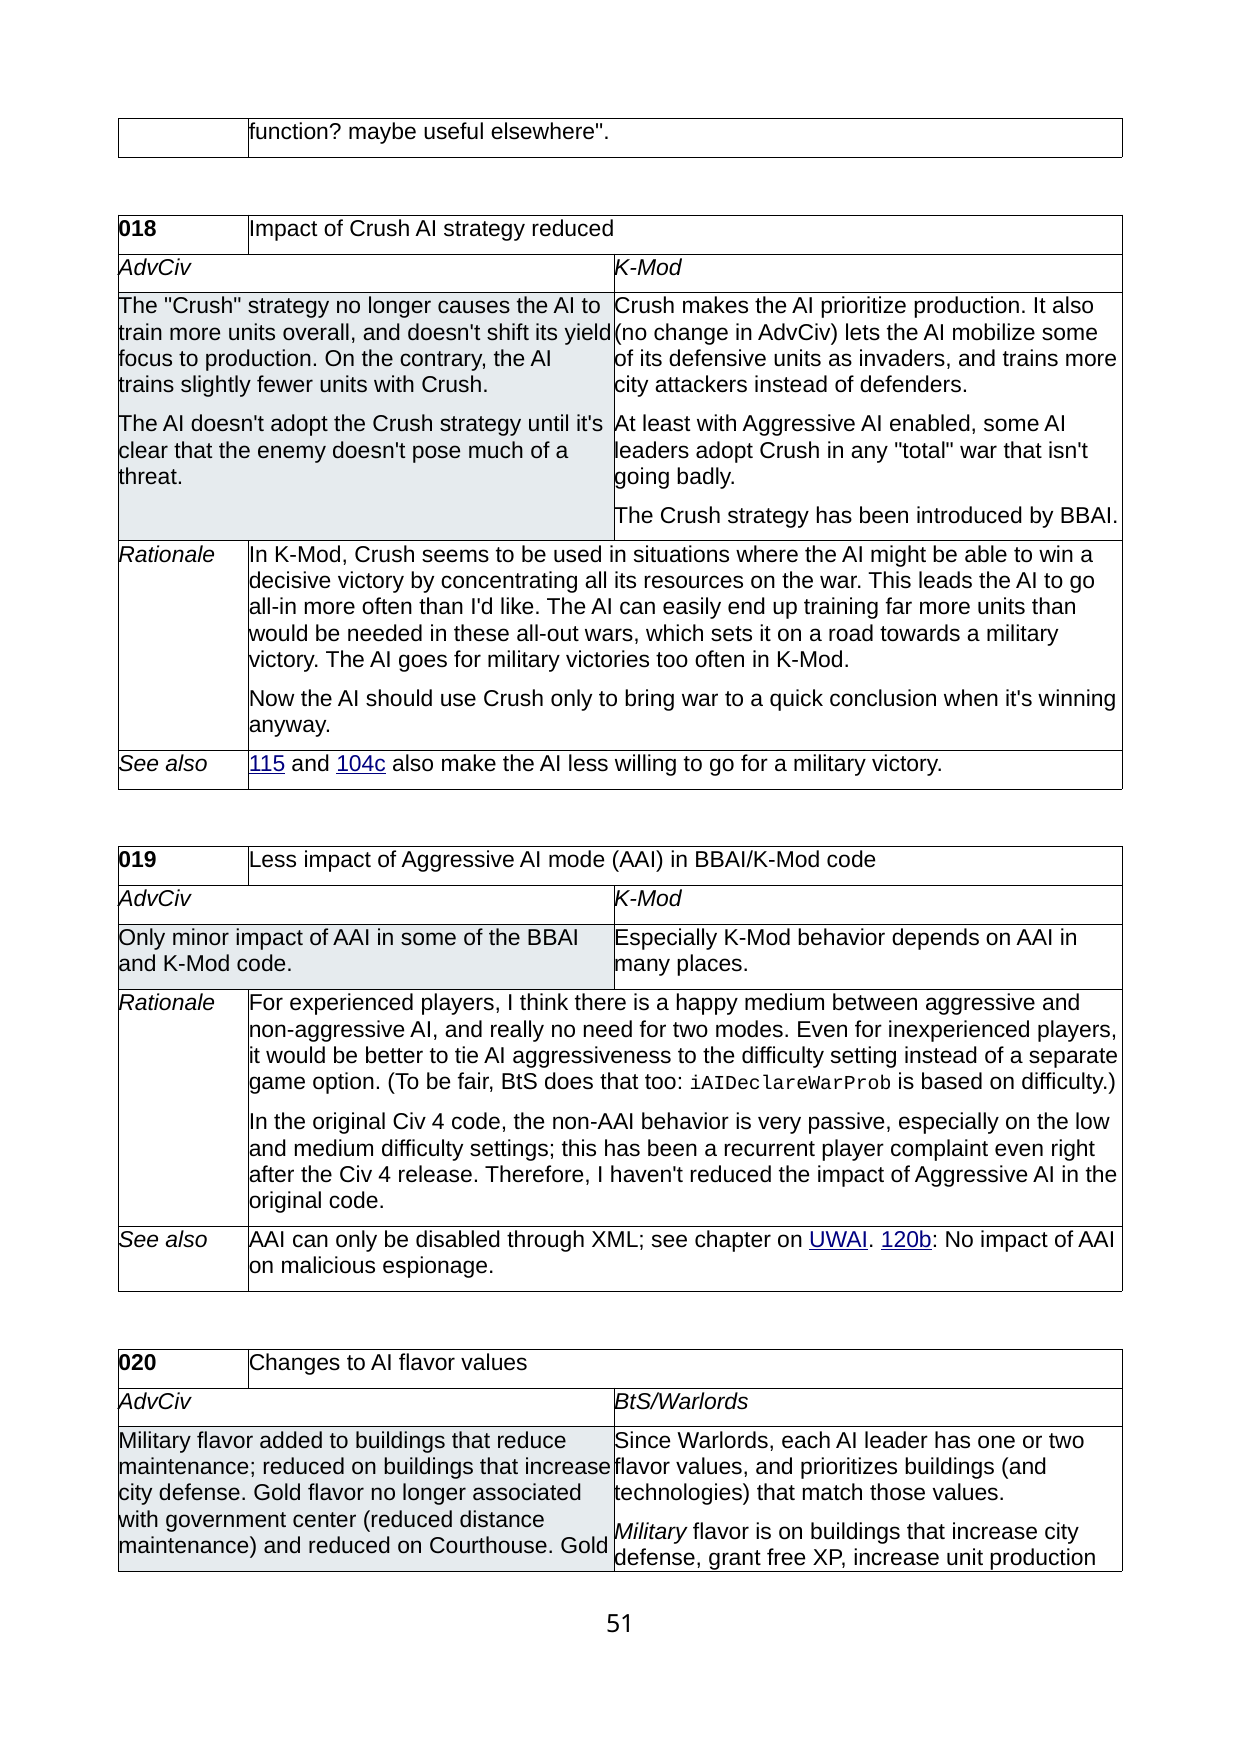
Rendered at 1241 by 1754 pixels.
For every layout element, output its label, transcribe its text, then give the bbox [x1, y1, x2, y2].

table_cell 115 and 104c also make the AI less willing to go for a military victory. [249, 751, 1122, 789]
table_cell In K-Mod, Crush seems to be used in situations where the AI might be able to win a decisive victory by concentrating all its resources on the war. This leads the AI to go all-in more often than I'd like. The AI can easily end up training far more units than would be needed in these all-out wars, which sets it on a road towards a military victory. The AI goes for military victories too often in K-Mod. Now the AI should use Crush only to bring war to a quick conclusion when it's winning anyway. [249, 541, 1122, 750]
table_header 018 [119, 216, 248, 253]
table_cell Crush makes the AI prioritize production. It also (no change in AdvCiv) lets the AI mobilize some of its defensive units as invaders, and trains more city attackers instead of defenders. At least with Aggressive AI enabled, some AI leaders adopt Crush in any "total" war that isn't going badly. The Crush strategy has been introduced by BBAI. [615, 293, 1122, 540]
table_cell For experienced players, I think there is a happy medium between aggressive and non-aggressive AI, and really no need for two modes. Even for inexperienced players, it would be better to tie AI aggressiveness to the difficulty setting instead of a separate game option. (To be fair, BtS does that too: iAIDeclareWarProb is based on difficulty.) In the original Civ 4 code, the non-AAI behavior is very passive, especially on the low and medium difficulty settings; this has been a recurrent player complaint even right after the Civ 4 release. Therefore, I haven't reduced the impact of Aggressive AI in the original code. [249, 990, 1122, 1226]
table_cell AAI can only be disabled through XML; see chapter on UWAI. 120b: No impact of AAI on malicious espionage. [249, 1227, 1122, 1291]
table_cell See also [119, 1227, 248, 1291]
table_header 020 [119, 1350, 248, 1388]
table_header Changes to AI flavor values [249, 1350, 1122, 1388]
table_cell K-Mod [615, 255, 1122, 292]
table_cell Especially K-Mod behavior depends on AAI in many places. [615, 925, 1122, 989]
table_cell BtS/Warlords [615, 1389, 1122, 1426]
table_cell Military flavor added to buildings that reduce maintenance; reduced on buildings that increase city defense. Gold flavor no longer associated with government center (reduced distance maintenance) and reduced on Courthouse. Gold [119, 1427, 614, 1571]
table_cell function? maybe useful elsewhere". [249, 119, 1122, 157]
table_cell Rationale [119, 990, 248, 1226]
table_header 019 [119, 847, 248, 885]
table_cell AdvCiv [119, 886, 614, 924]
table_header Impact of Crush AI strategy reduced [249, 216, 1122, 253]
table_cell Since Warlords, each AI leader has one or two flavor values, and prioritizes buildings (and technologies) that match those values. Military flavor is on buildings that increase city defense, grant free XP, increase unit production [615, 1427, 1122, 1571]
table_cell Rationale [119, 541, 248, 750]
table_cell AdvCiv [119, 255, 614, 292]
table_cell [119, 119, 248, 157]
table_header Less impact of Aggressive AI mode (AAI) in BBAI/K-Mod code [249, 847, 1122, 885]
table_cell See also [119, 751, 248, 789]
table_cell K-Mod [615, 886, 1122, 924]
table_cell AdvCiv [119, 1389, 614, 1426]
table_cell The "Crush" strategy no longer causes the AI to train more units overall, and doesn't shift its yield focus to production. On the contrary, the AI trains slightly fewer units with Crush. The AI doesn't adopt the Crush strategy until it's clear that the enemy doesn't pose much of a threat. [119, 293, 614, 540]
table_cell Only minor impact of AAI in some of the BBAI and K-Mod code. [119, 925, 614, 989]
